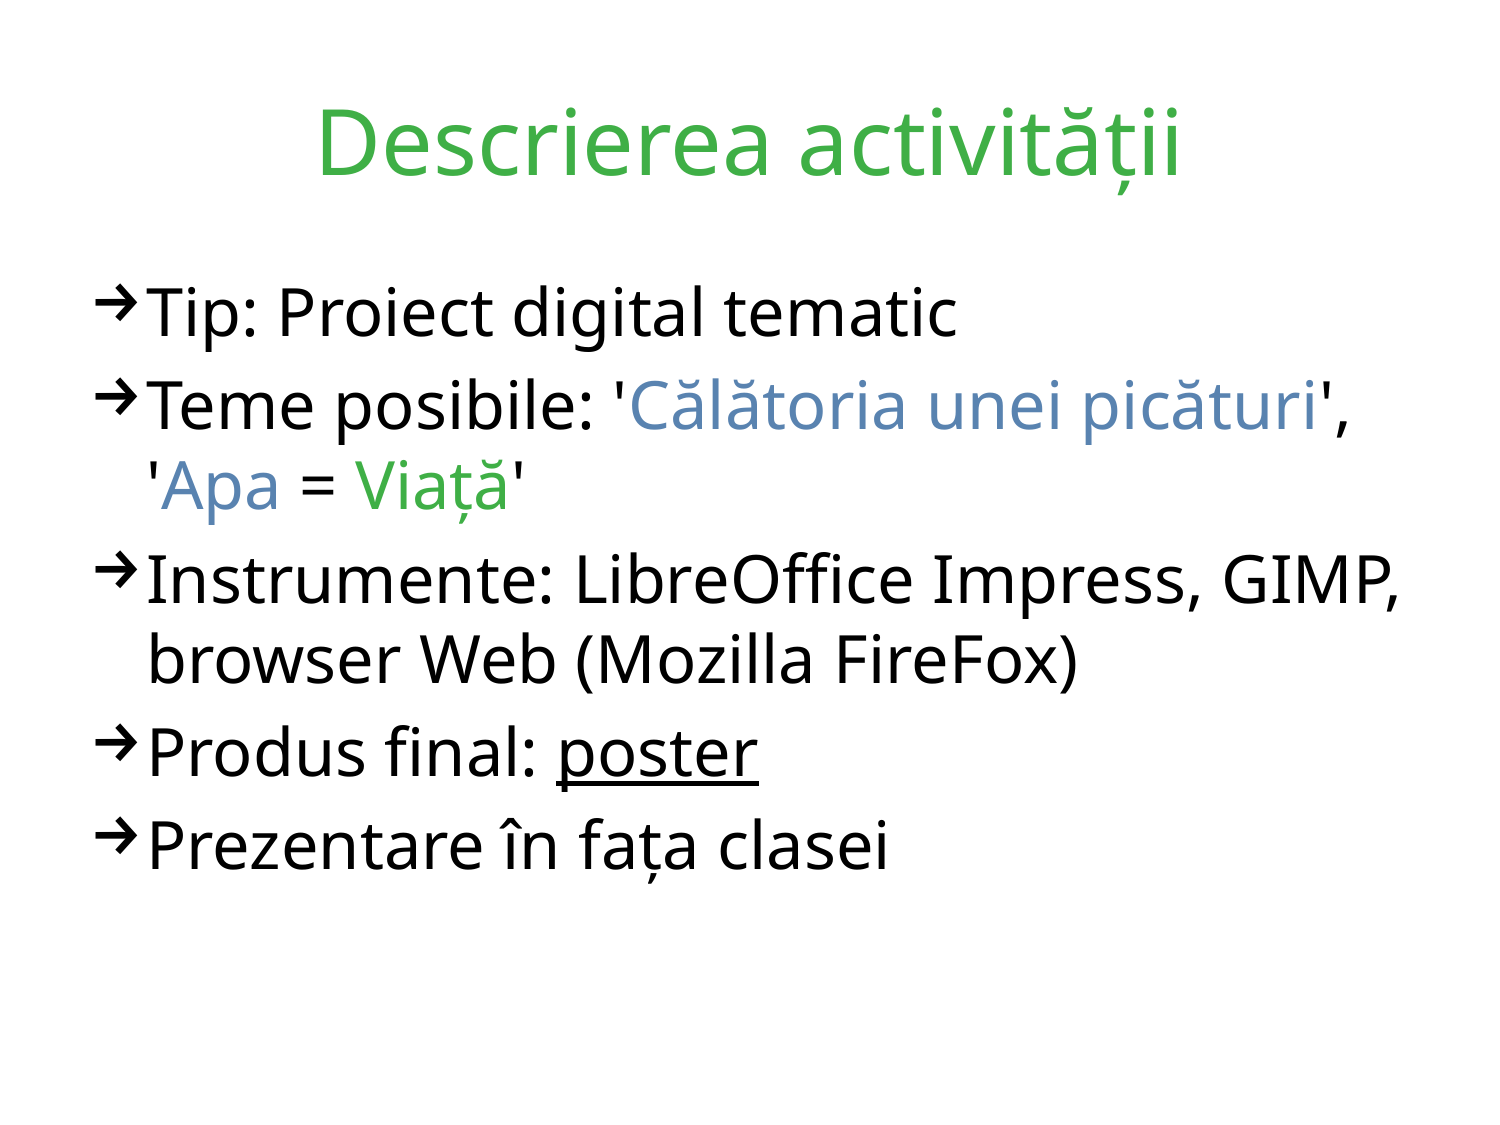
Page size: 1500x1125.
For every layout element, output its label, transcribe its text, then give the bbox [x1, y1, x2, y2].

title Descrierea activității [75, 45, 1425, 233]
list Tip: Proiect digital tematic Teme posibile: 'Călătoria unei picături', 'Apa = Viață' Instrumente: LibreOffice Impress, GIMP, browser Web (Mozilla FireFox) Produs final: poster Prezentare în fața clasei [75, 262, 1425, 1005]
